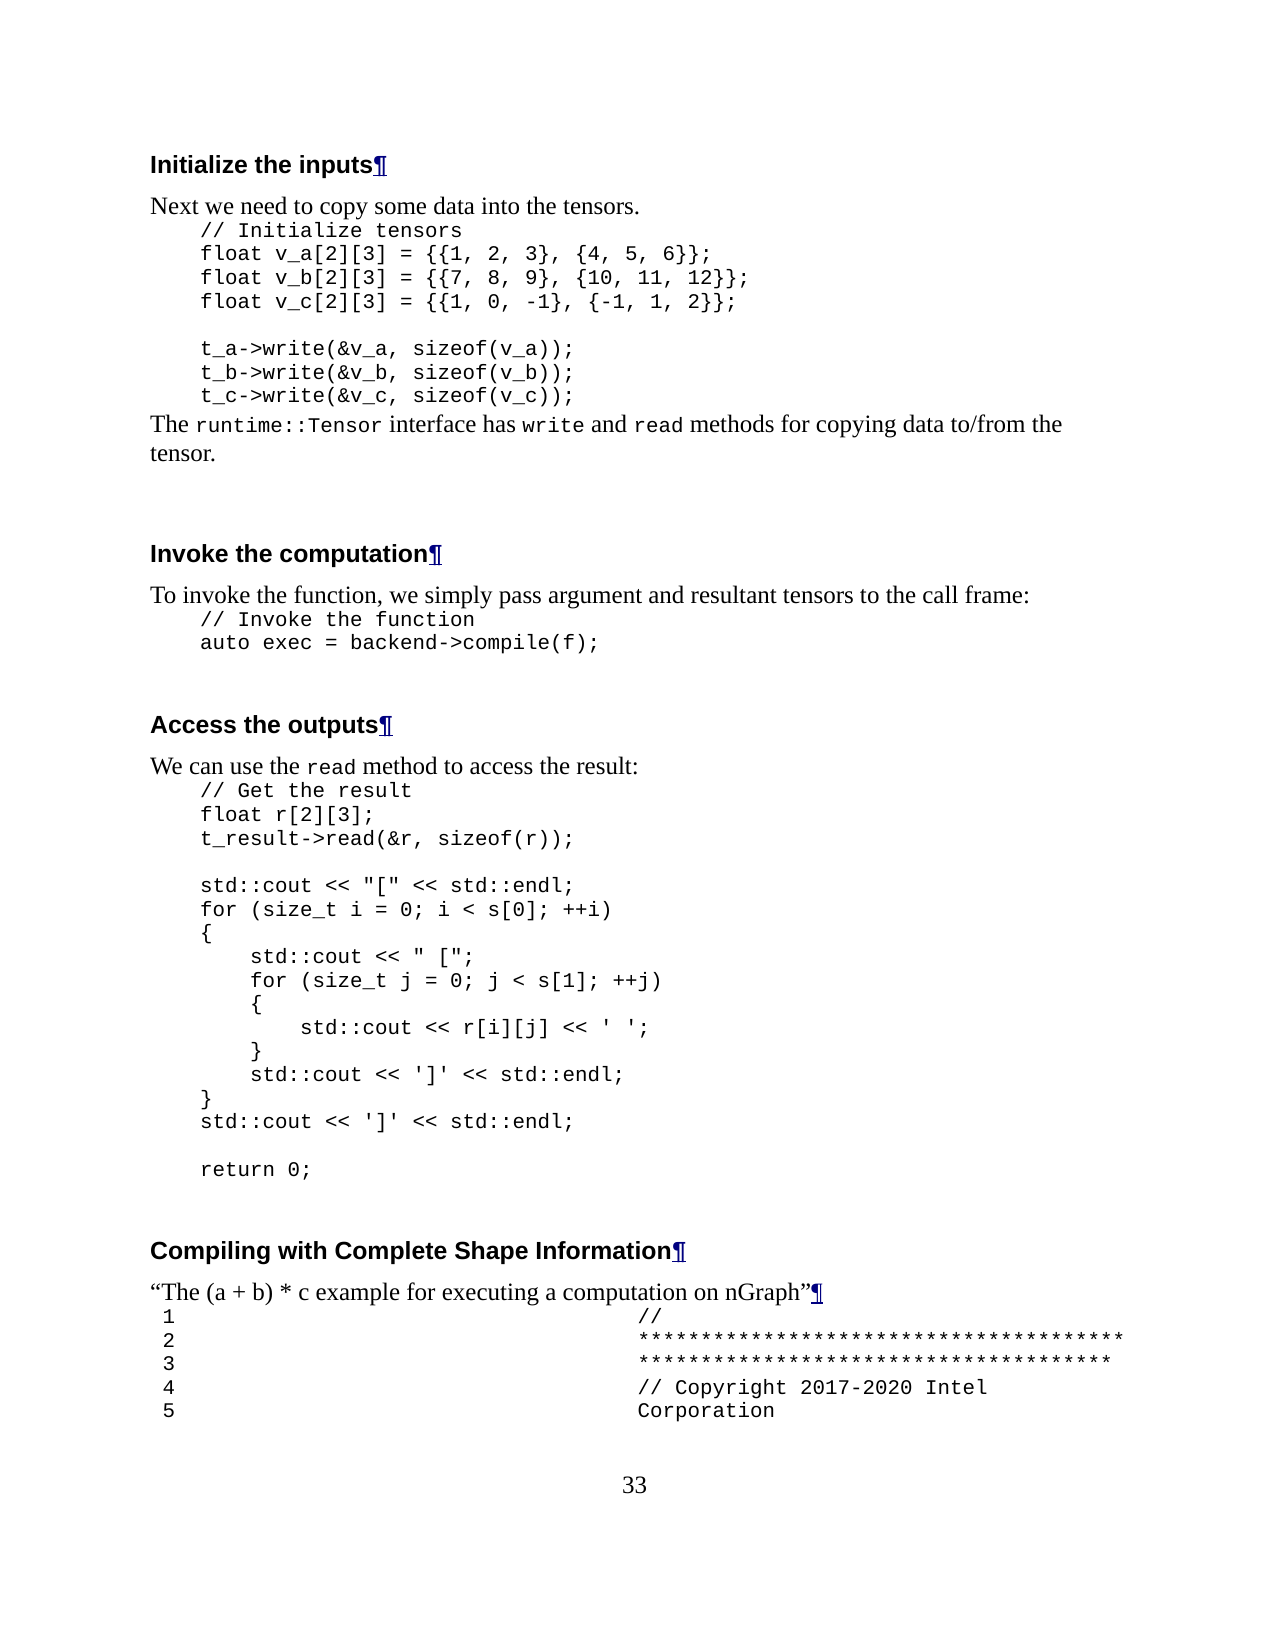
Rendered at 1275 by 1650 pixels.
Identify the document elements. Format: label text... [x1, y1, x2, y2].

text for (size_t i = 0; i < s[0]; ++i) [150, 899, 1125, 922]
text } [150, 1088, 1125, 1111]
subtitle Access the outputs¶ [150, 710, 1125, 738]
text { [150, 922, 1125, 946]
text t_b->write(&v_b, sizeof(v_b)); [150, 362, 1125, 385]
text float v_b[2][3] = {{7, 8, 9}, {10, 11, 12}}; [150, 267, 1125, 291]
text auto exec = backend->compile(f); [150, 632, 1125, 656]
text std::cout << ']' << std::endl; [150, 1064, 1125, 1088]
text float r[2][3]; [150, 804, 1125, 828]
text // Get the result [150, 780, 1125, 804]
text To invoke the function, we simply pass argument and resultant tensors to the call frame: [150, 580, 1125, 609]
text Next we need to copy some data into the tensors. [150, 191, 1125, 220]
text “The (a + b) * c example for executing a computation on nGraph”¶ [150, 1277, 1125, 1306]
text // Initialize tensors [150, 220, 1125, 243]
table_header //***************************************************************************** // Copyright 2017-2020 Intel Corporation [638, 1306, 1125, 1424]
text t_c->write(&v_c, sizeof(v_c)); [150, 385, 1125, 409]
text float v_a[2][3] = {{1, 2, 3}, {4, 5, 6}}; [150, 243, 1125, 267]
text std::cout << ']' << std::endl; [150, 1111, 1125, 1135]
text } [150, 1041, 1125, 1064]
subtitle Invoke the computation¶ [150, 539, 1125, 567]
text // Invoke the function [150, 609, 1125, 632]
subtitle Initialize the inputs¶ [150, 150, 1125, 178]
text We can use the read method to access the result: [150, 751, 1125, 780]
text std::cout << " ["; [150, 946, 1125, 969]
text { [150, 993, 1125, 1017]
text t_result->read(&r, sizeof(r)); [150, 828, 1125, 851]
text The runtime::Tensor interface has write and read methods for copying data to/from the tensor. [150, 409, 1125, 467]
text float v_c[2][3] = {{1, 0, -1}, {-1, 1, 2}}; [150, 291, 1125, 314]
text for (size_t j = 0; j < s[1]; ++j) [150, 969, 1125, 993]
table_header 1 2 3 4 5 [150, 1306, 637, 1424]
subtitle Compiling with Complete Shape Information¶ [150, 1236, 1125, 1265]
text return 0; [150, 1159, 1125, 1182]
text std::cout << r[i][j] << ' '; [150, 1017, 1125, 1041]
text t_a->write(&v_a, sizeof(v_a)); [150, 338, 1125, 362]
text std::cout << "[" << std::endl; [150, 875, 1125, 899]
